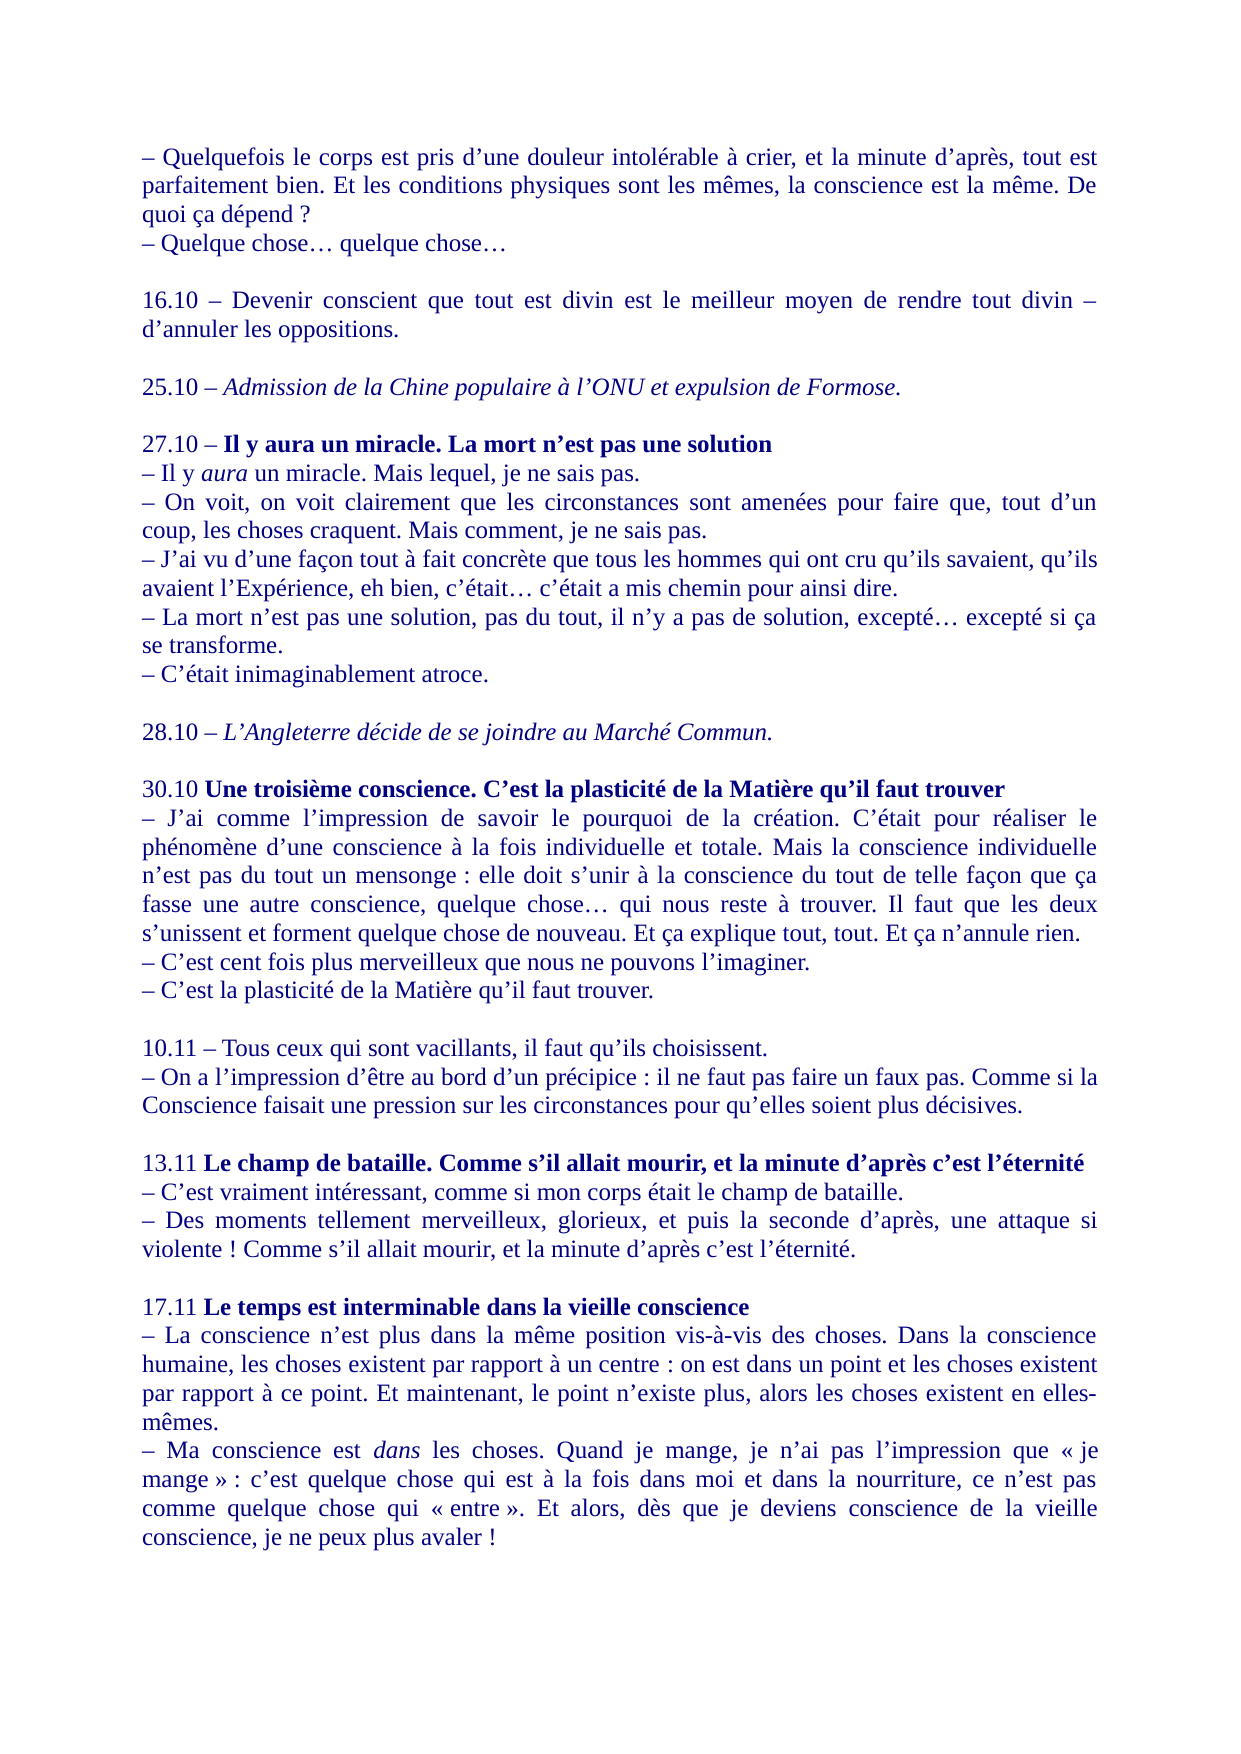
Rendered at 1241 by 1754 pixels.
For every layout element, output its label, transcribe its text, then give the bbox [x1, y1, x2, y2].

text – J’ai vu d’une façon tout à fait concrète que tous les hommes qui ont cru qu’ils savaient, qu’ils avaient l’Expérience, eh bien, c’était… c’était a mis chemin pour ainsi dire. [142, 544, 1098, 602]
text 25.10 – Admission de la Chine populaire à l’ONU et expulsion de Formose. [142, 372, 1098, 401]
text – Des moments tellement merveilleux, glorieux, et puis la seconde d’après, une attaque si violente ! Comme s’il allait mourir, et la minute d’après c’est l’éternité. [142, 1206, 1098, 1263]
text – La mort n’est pas une solution, pas du tout, il n’y a pas de solution, excepté… excepté si ça se transforme. [142, 602, 1098, 659]
text 16.10 – Devenir conscient que tout est divin est le meilleur moyen de rendre tout divin – d’annuler les oppositions. [142, 286, 1098, 343]
text – Quelquefois le corps est pris d’une douleur intolérable à crier, et la minute d’après, tout est parfaitement bien. Et les conditions physiques sont les mêmes, la conscience est la même. De quoi ça dépend ? [142, 142, 1098, 228]
text – La conscience n’est plus dans la même position vis-à-vis des choses. Dans la conscience humaine, les choses existent par rapport à un centre : on est dans un point et les choses existent par rapport à ce point. Et maintenant, le point n’existe plus, alors les choses existent en elles-mêmes. [142, 1321, 1098, 1436]
text – C’était inimaginablement atroce. [142, 659, 1098, 688]
text 10.11 – Tous ceux qui sont vacillants, il faut qu’ils choisissent. [142, 1033, 1098, 1062]
text 17.11 Le temps est interminable dans la vieille conscience [142, 1292, 1098, 1321]
text – J’ai comme l’impression de savoir le pourquoi de la création. C’était pour réaliser le phénomène d’une conscience à la fois individuelle et totale. Mais la conscience individuelle n’est pas du tout un mensonge : elle doit s’unir à la conscience du tout de telle façon que ça fasse une autre conscience, quelque chose… qui nous reste à trouver. Il faut que les deux s’unissent et forment quelque chose de nouveau. Et ça explique tout, tout. Et ça n’annule rien. [142, 803, 1098, 947]
text – Il y aura un miracle. Mais lequel, je ne sais pas. [142, 458, 1098, 487]
text – C’est vraiment intéressant, comme si mon corps était le champ de bataille. [142, 1177, 1098, 1206]
text 28.10 – L’Angleterre décide de se joindre au Marché Commun. [142, 717, 1098, 746]
text 27.10 – Il y aura un miracle. La mort n’est pas une solution [142, 429, 1098, 458]
text – C’est cent fois plus merveilleux que nous ne pouvons l’imaginer. [142, 947, 1098, 976]
text – Quelque chose… quelque chose… [142, 228, 1098, 257]
text – On voit, on voit clairement que les circonstances sont amenées pour faire que, tout d’un coup, les choses craquent. Mais comment, je ne sais pas. [142, 487, 1098, 544]
text – Ma conscience est dans les choses. Quand je mange, je n’ai pas l’impression que « je mange » : c’est quelque chose qui est à la fois dans moi et dans la nourriture, ce n’est pas comme quelque chose qui « entre ». Et alors, dès que je deviens conscience de la vieille conscience, je ne peux plus avaler ! [142, 1436, 1098, 1551]
text 13.11 Le champ de bataille. Comme s’il allait mourir, et la minute d’après c’est l’éternité [142, 1148, 1098, 1177]
text 30.10 Une troisième conscience. C’est la plasticité de la Matière qu’il faut trouver [142, 774, 1098, 803]
text – C’est la plasticité de la Matière qu’il faut trouver. [142, 976, 1098, 1004]
text – On a l’impression d’être au bord d’un précipice : il ne faut pas faire un faux pas. Comme si la Conscience faisait une pression sur les circonstances pour qu’elles soient plus décisives. [142, 1062, 1098, 1119]
